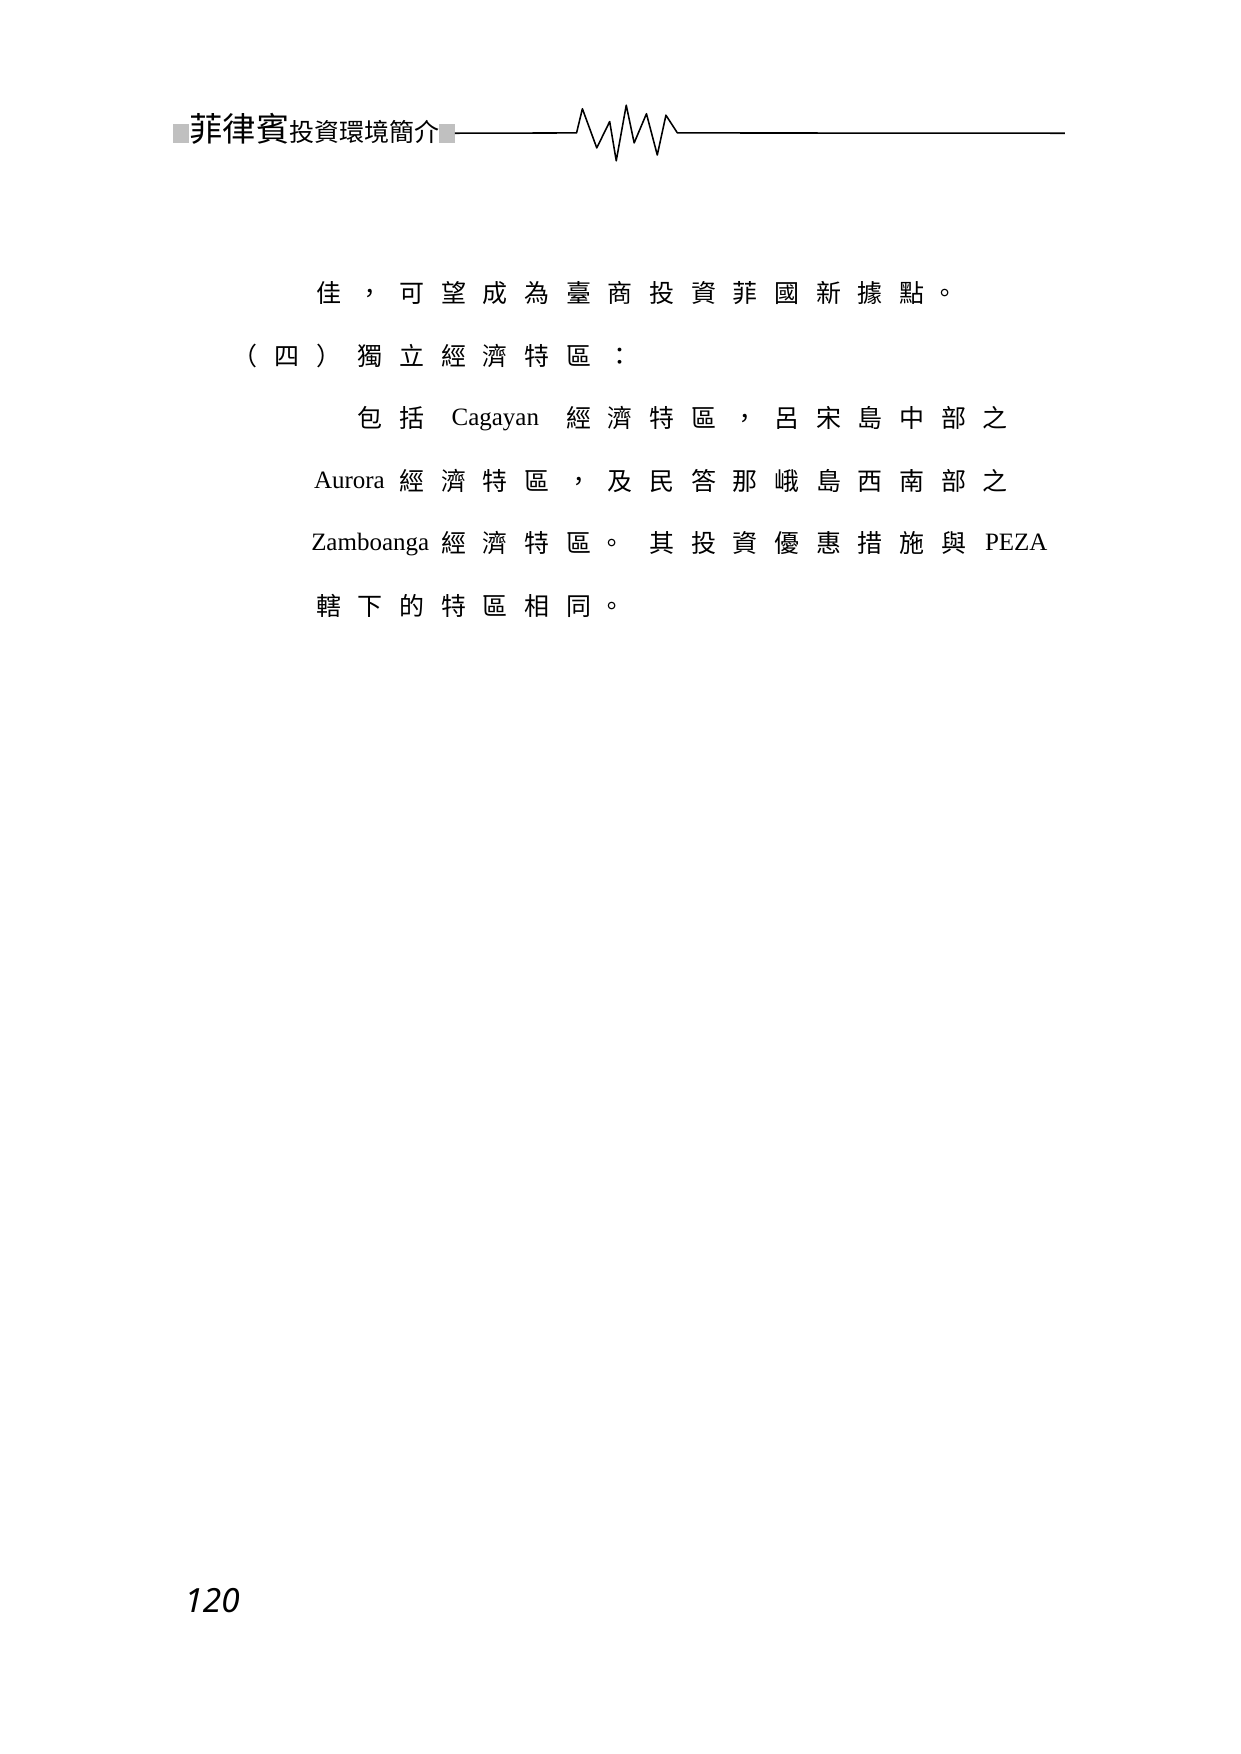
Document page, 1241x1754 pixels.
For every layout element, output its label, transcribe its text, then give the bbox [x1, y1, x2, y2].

text 佳，可望成為臺商投資菲國新據點。 [281, 250, 1058, 313]
text （四）獨立經濟特區： [207, 313, 1058, 375]
text 包括Cagayan經濟特區，呂宋島中部之Aurora經濟特區，及民答那峨島西南部之Zamboanga經濟特區。其投資優惠措施與PEZA轄下的特區相同。 [281, 375, 1058, 625]
